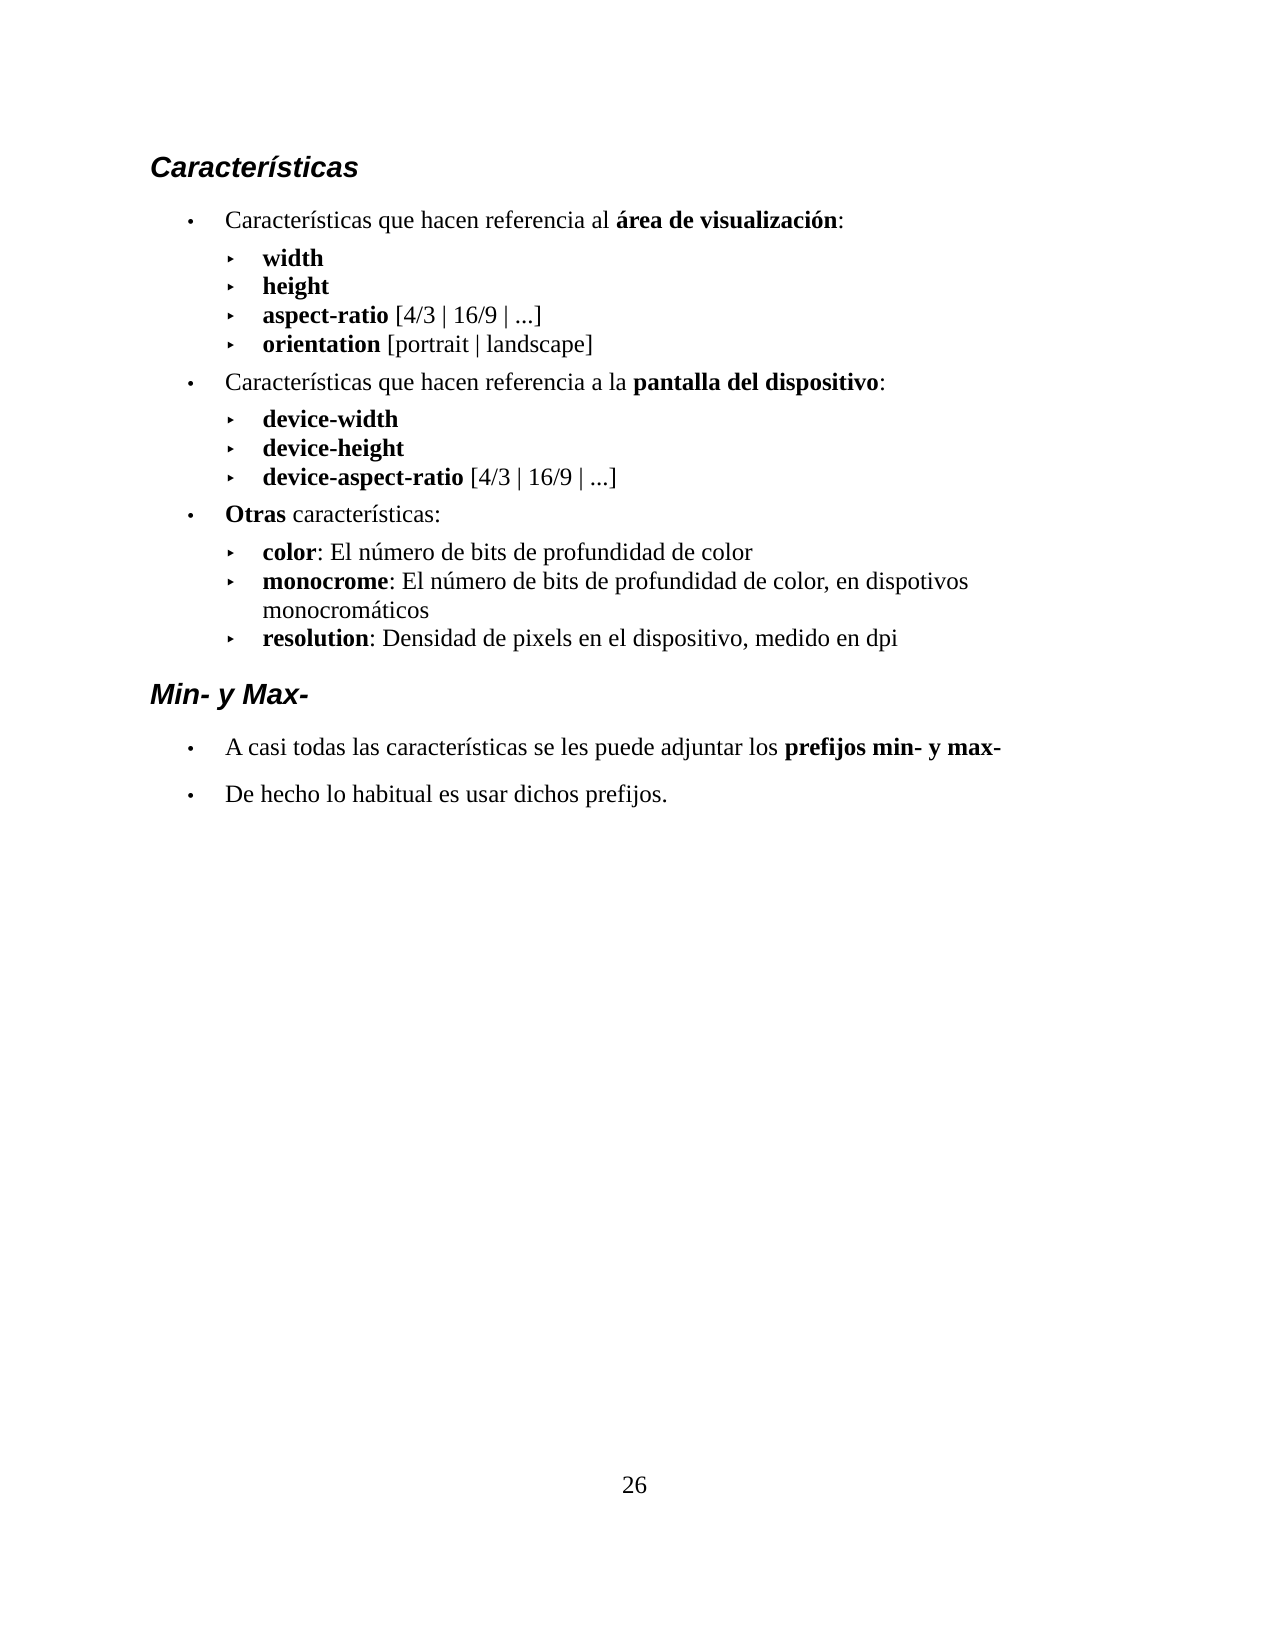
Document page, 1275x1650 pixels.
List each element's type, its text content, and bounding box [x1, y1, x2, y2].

list A casi todas las características se les puede adjuntar los prefijos min- y max- [187, 732, 1125, 761]
list device-height [225, 433, 1125, 462]
list height [225, 271, 1125, 300]
list Características que hacen referencia a la pantalla del dispositivo: [187, 367, 1125, 395]
list color: El número de bits de profundidad de color [225, 537, 1125, 566]
list monocrome: El número de bits de profundidad de color, en dispotivos monocromáticos [225, 566, 1125, 623]
subtitle Min- y Max- [150, 677, 1125, 711]
list device-aspect-ratio [4/3 | 16/9 | ...] [225, 462, 1125, 491]
list De hecho lo habitual es usar dichos prefijos. [187, 779, 1125, 808]
list Características que hacen referencia al área de visualización: [187, 205, 1125, 234]
list device-width [225, 404, 1125, 433]
list width [225, 243, 1125, 271]
list orientation [portrait | landscape] [225, 329, 1125, 358]
list Otras características: [187, 499, 1125, 528]
list resolution: Densidad de pixels en el dispositivo, medido en dpi [225, 623, 1125, 652]
subtitle Características [150, 150, 1125, 183]
list aspect-ratio [4/3 | 16/9 | ...] [225, 300, 1125, 329]
